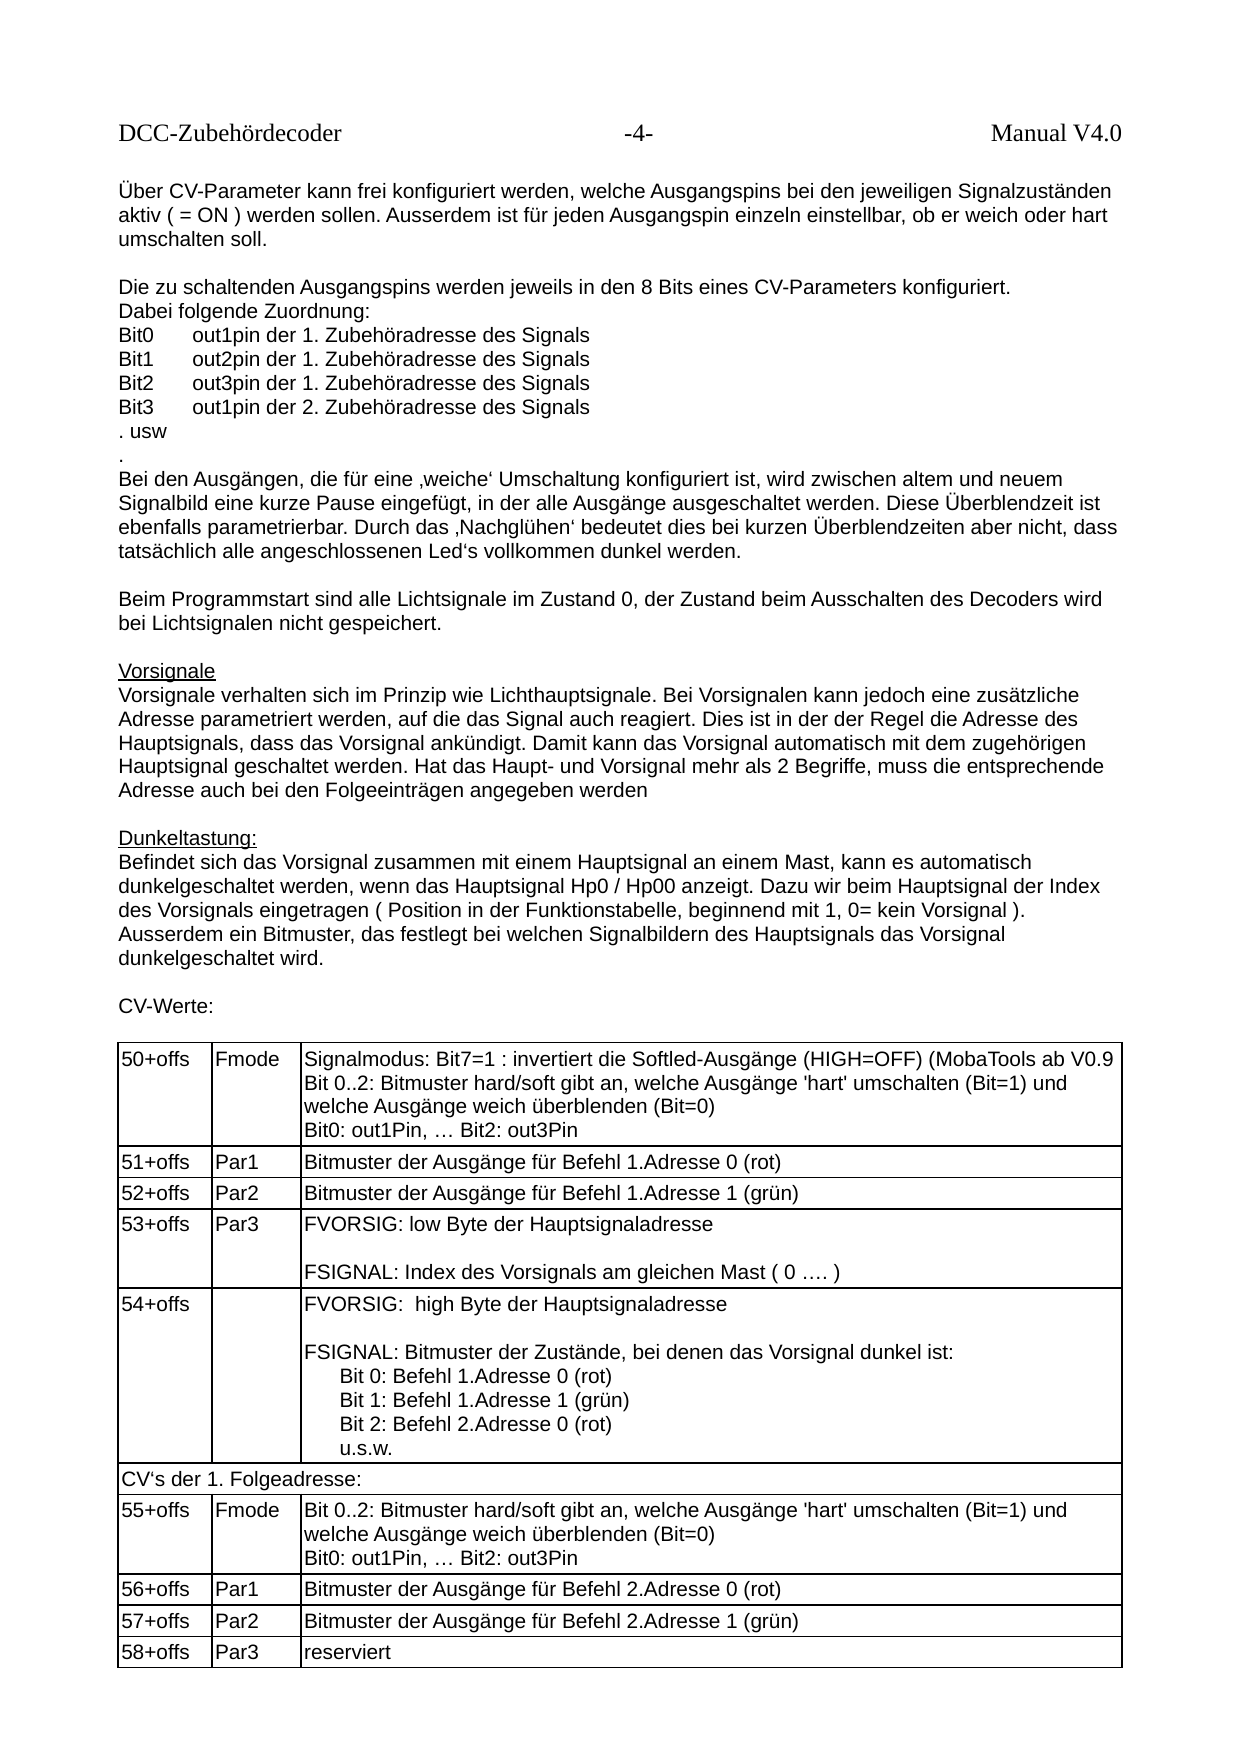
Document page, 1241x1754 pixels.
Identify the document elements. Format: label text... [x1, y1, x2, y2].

table_cell CV‘s der 1. Folgeadresse: [119, 1464, 1121, 1493]
table_cell [213, 1289, 300, 1462]
table_cell Bit 0..2: Bitmuster hard/soft gibt an, welche Ausgänge 'hart' umschalten (Bit=1) und welche Ausgänge weich überblenden (Bit=0) Bit0: out1Pin, … Bit2: out3Pin [302, 1495, 1121, 1573]
text Vorsignale verhalten sich im Prinzip wie Lichthauptsignale. Bei Vorsignalen kann jedoch eine zusätzliche Adresse parametriert werden, auf die das Signal auch reagiert. Dies ist in der der Regel die Adresse des Hauptsignals, dass das Vorsignal ankündigt. Damit kann das Vorsignal automatisch mit dem zugehörigen Hauptsignal geschaltet werden. Hat das Haupt- und Vorsignal mehr als 2 Begriffe, muss die entsprechende Adresse auch bei den Folgeeinträgen angegeben werden [118, 682, 1122, 802]
table_cell 58+offs [119, 1637, 211, 1667]
table_cell reserviert [302, 1637, 1121, 1667]
text Bit2 out3pin der 1. Zubehöradresse des Signals [118, 371, 1122, 395]
text Vorsignale [118, 658, 1122, 682]
table_cell Bitmuster der Ausgänge für Befehl 1.Adresse 1 (grün) [302, 1178, 1121, 1208]
table_cell FVORSIG: low Byte der Hauptsignaladresse FSIGNAL: Index des Vorsignals am gleichen Mast ( 0 …. ) [302, 1210, 1121, 1287]
text Bit0 out1pin der 1. Zubehöradresse des Signals [118, 323, 1122, 347]
table_cell Par1 [213, 1575, 300, 1604]
text Bit1 out2pin der 1. Zubehöradresse des Signals [118, 347, 1122, 371]
table_cell 52+offs [119, 1178, 211, 1208]
text Bei den Ausgängen, die für eine ‚weiche‘ Umschaltung konfiguriert ist, wird zwischen altem und neuem Signalbild eine kurze Pause eingefügt, in der alle Ausgänge ausgeschaltet werden. Diese Überblendzeit ist ebenfalls parametrierbar. Durch das ‚Nachglühen‘ bedeutet dies bei kurzen Überblendzeiten aber nicht, dass tatsächlich alle angeschlossenen Led‘s vollkommen dunkel werden. [118, 467, 1122, 563]
table_cell Fmode [213, 1495, 300, 1573]
table_header Signalmodus: Bit7=1 : invertiert die Softled-Ausgänge (HIGH=OFF) (MobaTools ab V0.9 Bit 0..2: Bitmuster hard/soft gibt an, welche Ausgänge 'hart' umschalten (Bit=1) und welche Ausgänge weich überblenden (Bit=0) Bit0: out1Pin, … Bit2: out3Pin [302, 1043, 1121, 1145]
text Befindet sich das Vorsignal zusammen mit einem Hauptsignal an einem Mast, kann es automatisch dunkelgeschaltet werden, wenn das Hauptsignal Hp0 / Hp00 anzeigt. Dazu wir beim Hauptsignal der Index des Vorsignals eingetragen ( Position in der Funktionstabelle, beginnend mit 1, 0= kein Vorsignal ). Ausserdem ein Bitmuster, das festlegt bei welchen Signalbildern des Hauptsignals das Vorsignal dunkelgeschaltet wird. [118, 850, 1122, 970]
table_cell 54+offs [119, 1289, 211, 1462]
text . [118, 443, 1122, 467]
table_cell Bitmuster der Ausgänge für Befehl 1.Adresse 0 (rot) [302, 1147, 1121, 1176]
text Dabei folgende Zuordnung: [118, 299, 1122, 323]
table_cell Par2 [213, 1606, 300, 1636]
table_cell 55+offs [119, 1495, 211, 1573]
table_cell 56+offs [119, 1575, 211, 1604]
text Bit3 out1pin der 2. Zubehöradresse des Signals [118, 395, 1122, 419]
table_cell Par1 [213, 1147, 300, 1176]
table_cell Bitmuster der Ausgänge für Befehl 2.Adresse 1 (grün) [302, 1606, 1121, 1636]
text CV-Werte: [118, 994, 1122, 1018]
text Dunkeltastung: [118, 826, 1122, 850]
table_cell FVORSIG: high Byte der Hauptsignaladresse FSIGNAL: Bitmuster der Zustände, bei denen das Vorsignal dunkel ist: Bit 0: Befehl 1.Adresse 0 (rot) Bit 1: Befehl 1.Adresse 1 (grün) Bit 2: Befehl 2.Adresse 0 (rot) u.s.w. [302, 1289, 1121, 1462]
table_header 50+offs [119, 1043, 211, 1145]
table_cell 51+offs [119, 1147, 211, 1176]
text . usw [118, 419, 1122, 443]
table_cell 57+offs [119, 1606, 211, 1636]
table_cell Par3 [213, 1210, 300, 1287]
text Über CV-Parameter kann frei konfiguriert werden, welche Ausgangspins bei den jeweiligen Signalzuständen aktiv ( = ON ) werden sollen. Ausserdem ist für jeden Ausgangspin einzeln einstellbar, ob er weich oder hart umschalten soll. [118, 179, 1122, 251]
table_cell Par3 [213, 1637, 300, 1667]
table_cell Par2 [213, 1178, 300, 1208]
table_header Fmode [213, 1043, 300, 1145]
table_cell Bitmuster der Ausgänge für Befehl 2.Adresse 0 (rot) [302, 1575, 1121, 1604]
text Beim Programmstart sind alle Lichtsignale im Zustand 0, der Zustand beim Ausschalten des Decoders wird bei Lichtsignalen nicht gespeichert. [118, 587, 1122, 634]
table_cell 53+offs [119, 1210, 211, 1287]
text Die zu schaltenden Ausgangspins werden jeweils in den 8 Bits eines CV-Parameters konfiguriert. [118, 275, 1122, 299]
